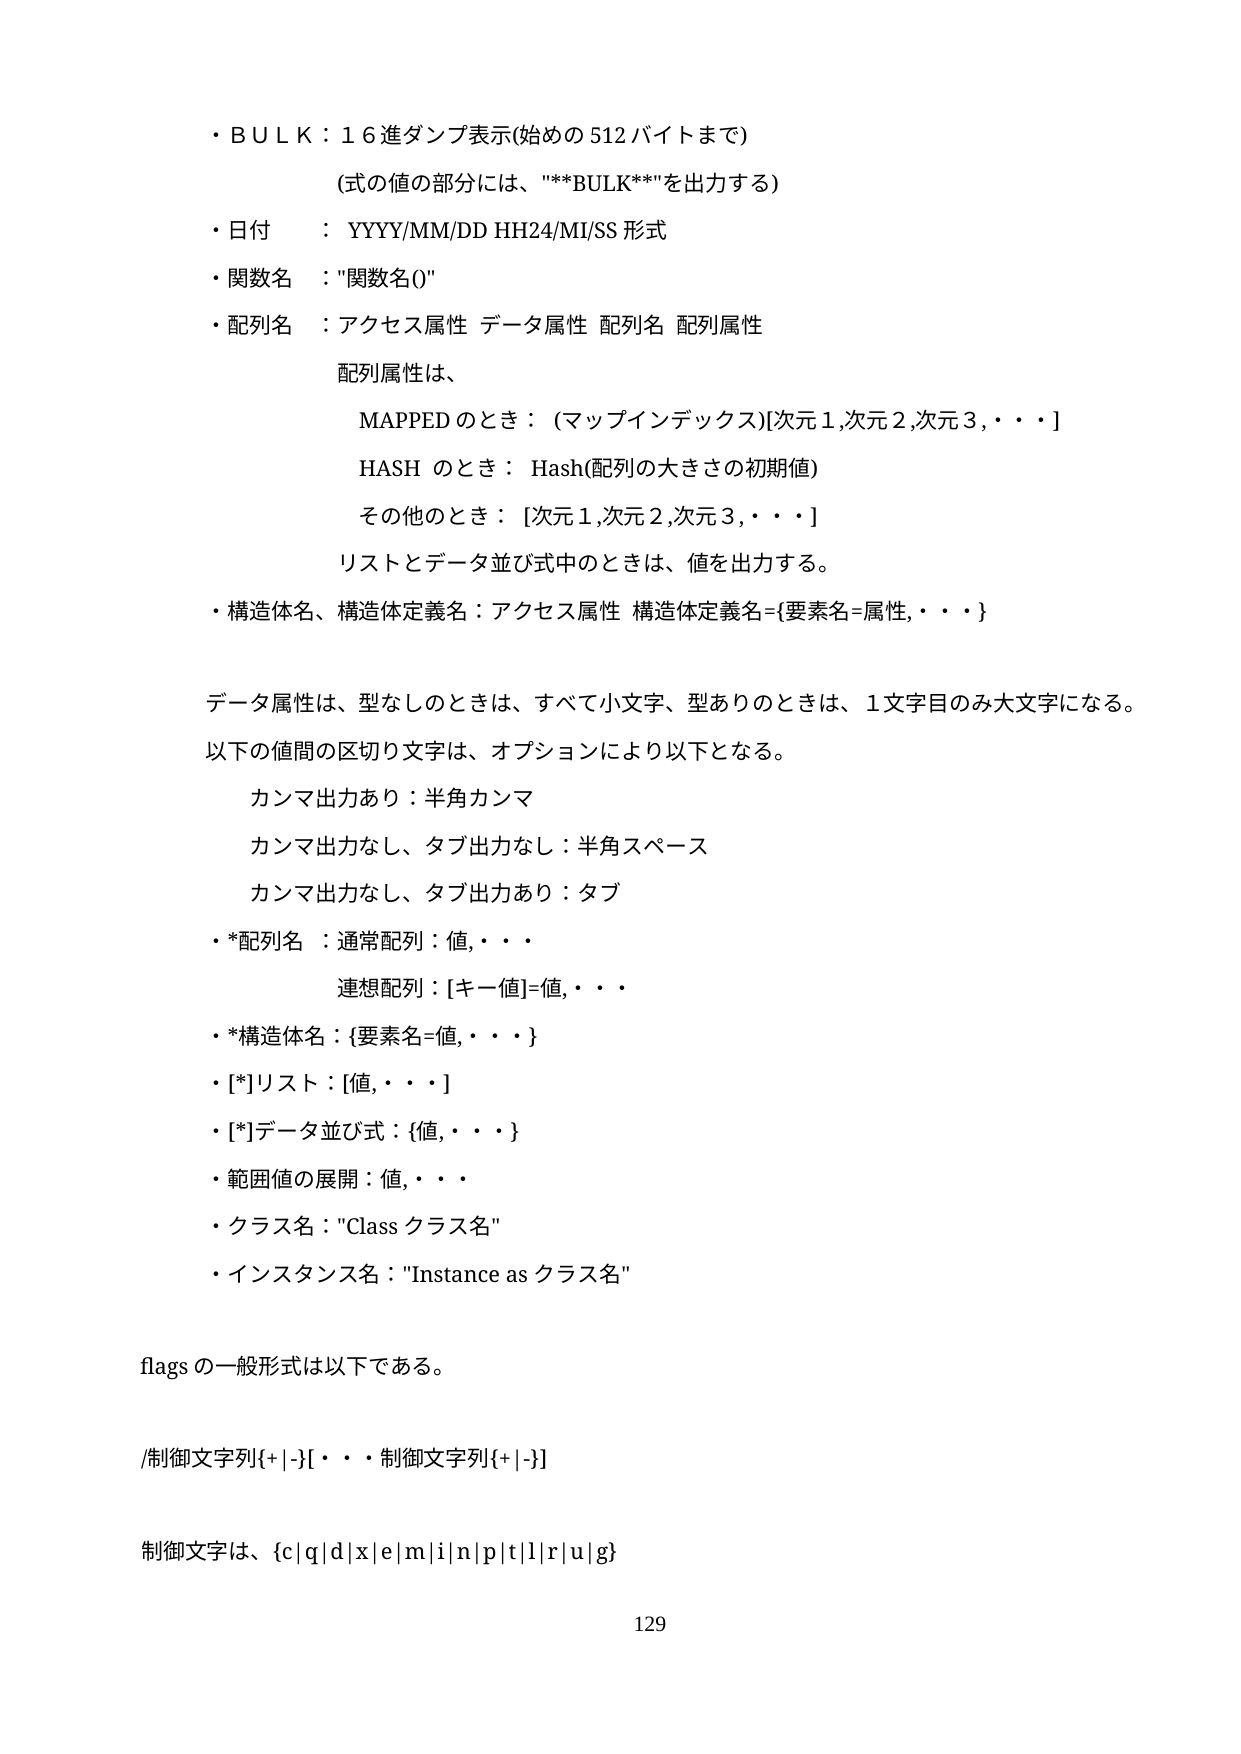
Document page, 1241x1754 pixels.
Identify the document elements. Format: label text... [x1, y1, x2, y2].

text カンマ出力なし、タブ出力あり：タブ [118, 876, 1181, 908]
text ・[*]リスト：[値,・・・] [118, 1066, 1181, 1098]
text 制御文字は、{c|q|d|x|e|m|i|n|p|t|l|r|u|g} [118, 1534, 1181, 1566]
text ・インスタンス名："Instance as クラス名" [118, 1257, 1181, 1289]
text ・クラス名："Class クラス名" [118, 1209, 1181, 1241]
text リストとデータ並び式中のときは、値を出力する。 [118, 546, 1181, 578]
text ・*構造体名：{要素名=値,・・・} [118, 1019, 1181, 1051]
text 以下の値間の区切り文字は、オプションにより以下となる。 [118, 734, 1181, 765]
text 配列属性は、 [118, 356, 1181, 388]
text カンマ出力なし、タブ出力なし：半角スペース [118, 829, 1181, 860]
text ・構造体名、構造体定義名：アクセス属性 構造体定義名={要素名=属性,・・・} [118, 594, 1181, 626]
text ・ＢＵＬＫ：１６進ダンプ表示(始めの512バイトまで) [118, 118, 1181, 150]
text ・日付 ： YYYY/MM/DD HH24/MI/SS 形式 [118, 213, 1181, 245]
text データ属性は、型なしのときは、すべて小文字、型ありのときは、１文字目のみ大文字になる。 [118, 686, 1181, 718]
text 連想配列：[キー値]=値,・・・ [118, 971, 1181, 1003]
text ・配列名 ：アクセス属性 データ属性 配列名 配列属性 [118, 308, 1181, 340]
text MAPPEDのとき： (マップインデックス)[次元１,次元２,次元３,・・・] [118, 403, 1181, 435]
text カンマ出力あり：半角カンマ [118, 781, 1181, 813]
text /制御文字列{+|-}[・・・制御文字列{+|-}] [118, 1441, 1181, 1473]
text ・[*]データ並び式：{値,・・・} [118, 1114, 1181, 1146]
text ・関数名 ："関数名()" [118, 261, 1181, 293]
text (式の値の部分には、"**BULK**"を出力する) [118, 166, 1181, 197]
text HASH のとき： Hash(配列の大きさの初期値) [118, 451, 1181, 483]
text flagsの一般形式は以下である。 [118, 1349, 1181, 1381]
text ・範囲値の展開：値,・・・ [118, 1162, 1181, 1193]
text ・*配列名 ：通常配列：値,・・・ [118, 924, 1181, 955]
text その他のとき： [次元１,次元２,次元３,・・・] [118, 499, 1181, 531]
